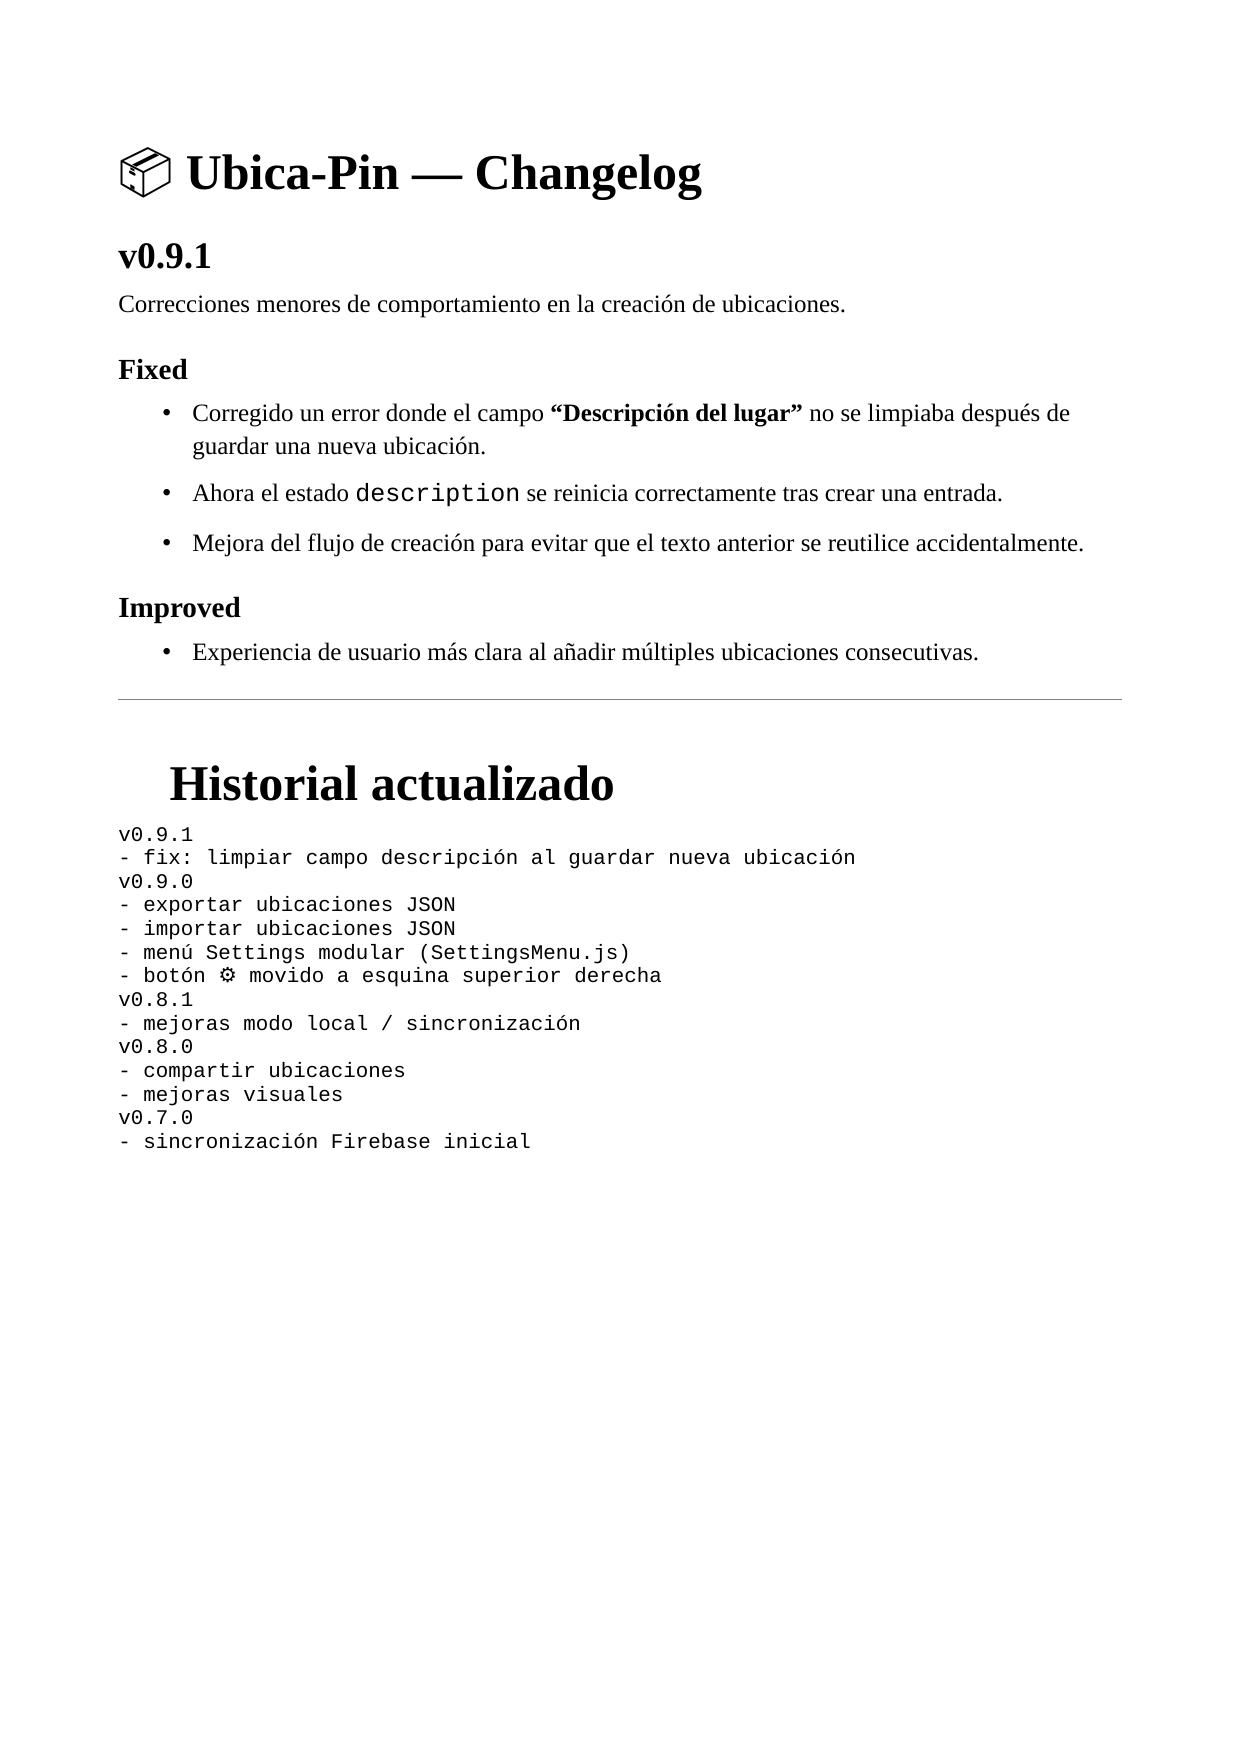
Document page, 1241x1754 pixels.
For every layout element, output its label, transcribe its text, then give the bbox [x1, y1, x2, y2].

list Ahora el estado description se reinicia correctamente tras crear una entrada. [162, 478, 1122, 509]
list Experiencia de usuario más clara al añadir múltiples ubicaciones consecutivas. [162, 637, 1122, 665]
subtitle v0.9.1 [118, 234, 1122, 277]
text - exportar ubicaciones JSON [118, 894, 1122, 918]
subtitle Fixed [118, 352, 1122, 385]
text - botón ⚙️ movido a esquina superior derecha [118, 965, 1122, 989]
subtitle Improved [118, 591, 1122, 624]
text - importar ubicaciones JSON [118, 918, 1122, 942]
text - mejoras modo local / sincronización [118, 1013, 1122, 1036]
subtitle 📜 Historial actualizado [118, 753, 1122, 811]
list Corregido un error donde el campo “Descripción del lugar” no se limpiaba después de guardar una nueva ubicación. [162, 398, 1122, 459]
text - fix: limpiar campo descripción al guardar nueva ubicación [118, 847, 1122, 871]
text v0.9.1 [118, 823, 1122, 847]
text - compartir ubicaciones [118, 1060, 1122, 1084]
text - sincronización Firebase inicial [118, 1131, 1122, 1154]
text v0.7.0 [118, 1107, 1122, 1131]
text v0.8.0 [118, 1036, 1122, 1060]
text - mejoras visuales [118, 1084, 1122, 1107]
text Correcciones menores de comportamiento en la creación de ubicaciones. [118, 289, 1122, 318]
list Mejora del flujo de creación para evitar que el texto anterior se reutilice accidentalmente. [162, 528, 1122, 557]
subtitle 📦 Ubica-Pin — Changelog [118, 143, 1122, 201]
text - menú Settings modular (SettingsMenu.js) [118, 942, 1122, 965]
text v0.9.0 [118, 871, 1122, 894]
text v0.8.1 [118, 989, 1122, 1013]
